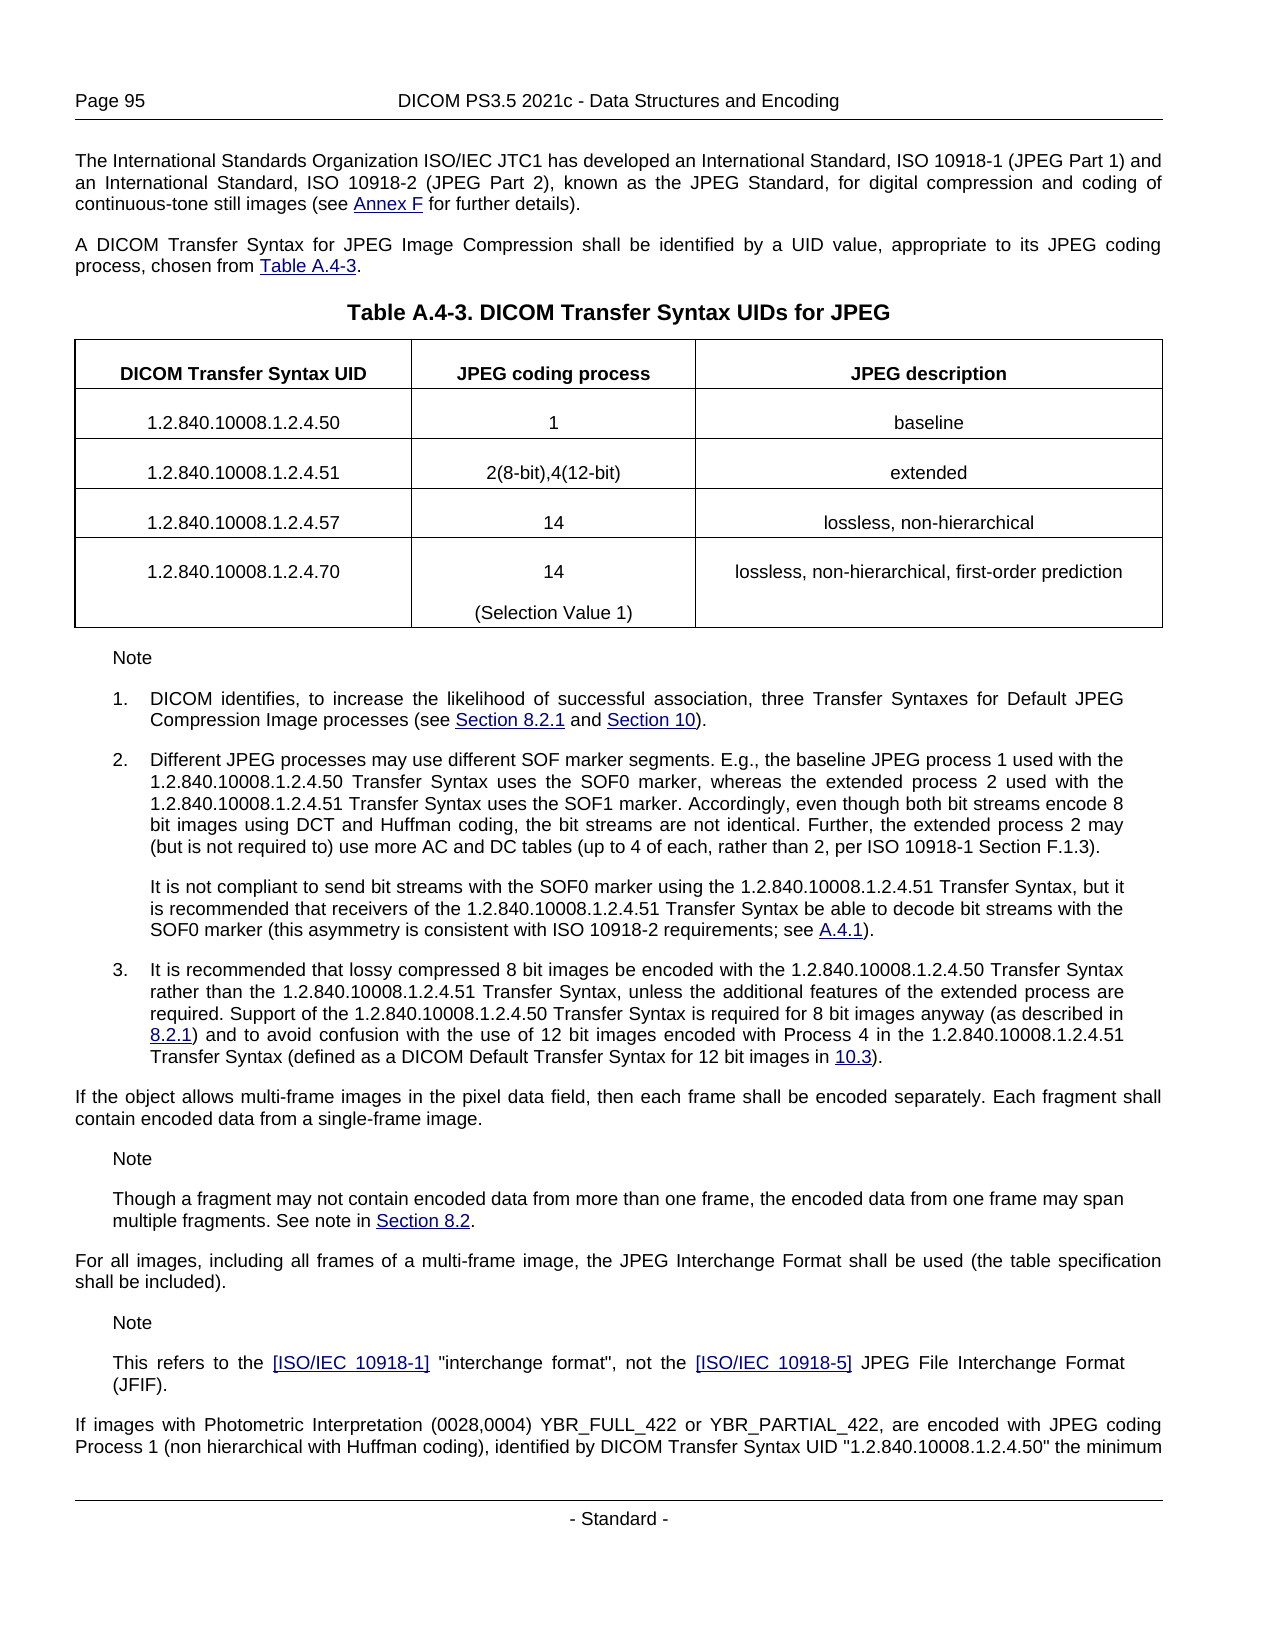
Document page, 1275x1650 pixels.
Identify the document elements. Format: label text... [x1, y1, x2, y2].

table_cell extended [696, 439, 1162, 487]
text For all images, including all frames of a multi-frame image, the JPEG Interchange Format shall be used (the table specification shall be included). [75, 1250, 1162, 1293]
table_cell 14 (Selection Value 1) [412, 538, 695, 627]
table_header JPEG coding process [412, 340, 695, 388]
text It is not compliant to send bit streams with the SOF0 marker using the 1.2.840.10008.1.2.4.51 Transfer Syntax, but it is recommended that receivers of the 1.2.840.10008.1.2.4.51 Transfer Syntax be able to decode bit streams with the SOF0 marker (this asymmetry is consistent with ISO 10918-2 requirements; see A.4.1). [150, 876, 1125, 940]
table_cell 1.2.840.10008.1.2.4.50 [76, 389, 411, 438]
table_cell 2(8-bit),4(12-bit) [412, 439, 695, 487]
text 3. It is recommended that lossy compressed 8 bit images be encoded with the 1.2.840.10008.1.2.4.50 Transfer Syntax rather than the 1.2.840.10008.1.2.4.51 Transfer Syntax, unless the additional features of the extended process are required. Support of the 1.2.840.10008.1.2.4.50 Transfer Syntax is required for 8 bit images anyway (as described in 8.2.1) and to avoid confusion with the use of 12 bit images encoded with Process 4 in the 1.2.840.10008.1.2.4.51 Transfer Syntax (defined as a DICOM Default Transfer Syntax for 12 bit images in 10.3). [112, 959, 1125, 1067]
table_header DICOM Transfer Syntax UID [76, 340, 411, 388]
text If the object allows multi-frame images in the pixel data field, then each frame shall be encoded separately. Each fragment shall contain encoded data from a single-frame image. [75, 1086, 1162, 1129]
table_cell lossless, non-hierarchical [696, 489, 1162, 537]
text Though a fragment may not contain encoded data from more than one frame, the encoded data from one frame may span multiple fragments. See note in Section 8.2. [112, 1188, 1125, 1231]
table_cell 1.2.840.10008.1.2.4.57 [76, 489, 411, 537]
table_header JPEG description [696, 340, 1162, 388]
table_cell lossless, non-hierarchical, first-order prediction [696, 538, 1162, 627]
table_cell 1 [412, 389, 695, 438]
text Note [112, 1312, 1125, 1333]
text This refers to the [ISO/IEC 10918-1] "interchange format", not the [ISO/IEC 10918-5] JPEG File Interchange Format (JFIF). [112, 1352, 1125, 1395]
text Note [112, 647, 1125, 668]
text Note [112, 1148, 1125, 1169]
table_cell baseline [696, 389, 1162, 438]
text The International Standards Organization ISO/IEC JTC1 has developed an International Standard, ISO 10918-1 (JPEG Part 1) and an International Standard, ISO 10918-2 (JPEG Part 2), known as the JPEG Standard, for digital compression and coding of continuous-tone still images (see Annex F for further details). [75, 150, 1162, 215]
text A DICOM Transfer Syntax for JPEG Image Compression shall be identified by a UID value, appropriate to its JPEG coding process, chosen from Table A.4-3. [75, 233, 1162, 277]
table_cell 1.2.840.10008.1.2.4.51 [76, 439, 411, 487]
text If images with Photometric Interpretation (0028,0004) YBR_FULL_422 or YBR_PARTIAL_422, are encoded with JPEG coding Process 1 (non hierarchical with Huffman coding), identified by DICOM Transfer Syntax UID "1.2.840.10008.1.2.4.50" the minimum [75, 1414, 1162, 1457]
text Table A.4-3. DICOM Transfer Syntax UIDs for JPEG [75, 299, 1162, 325]
text 2. Different JPEG processes may use different SOF marker segments. E.g., the baseline JPEG process 1 used with the 1.2.840.10008.1.2.4.50 Transfer Syntax uses the SOF0 marker, whereas the extended process 2 used with the 1.2.840.10008.1.2.4.51 Transfer Syntax uses the SOF1 marker. Accordingly, even though both bit streams encode 8 bit images using DCT and Huffman coding, the bit streams are not identical. Further, the extended process 2 may (but is not required to) use more AC and DC tables (up to 4 of each, rather than 2, per ISO 10918-1 Section F.1.3). [112, 749, 1125, 857]
table_cell 14 [412, 489, 695, 537]
table_cell 1.2.840.10008.1.2.4.70 [76, 538, 411, 627]
text 1. DICOM identifies, to increase the likelihood of successful association, three Transfer Syntaxes for Default JPEG Compression Image processes (see Section 8.2.1 and Section 10). [112, 687, 1125, 730]
